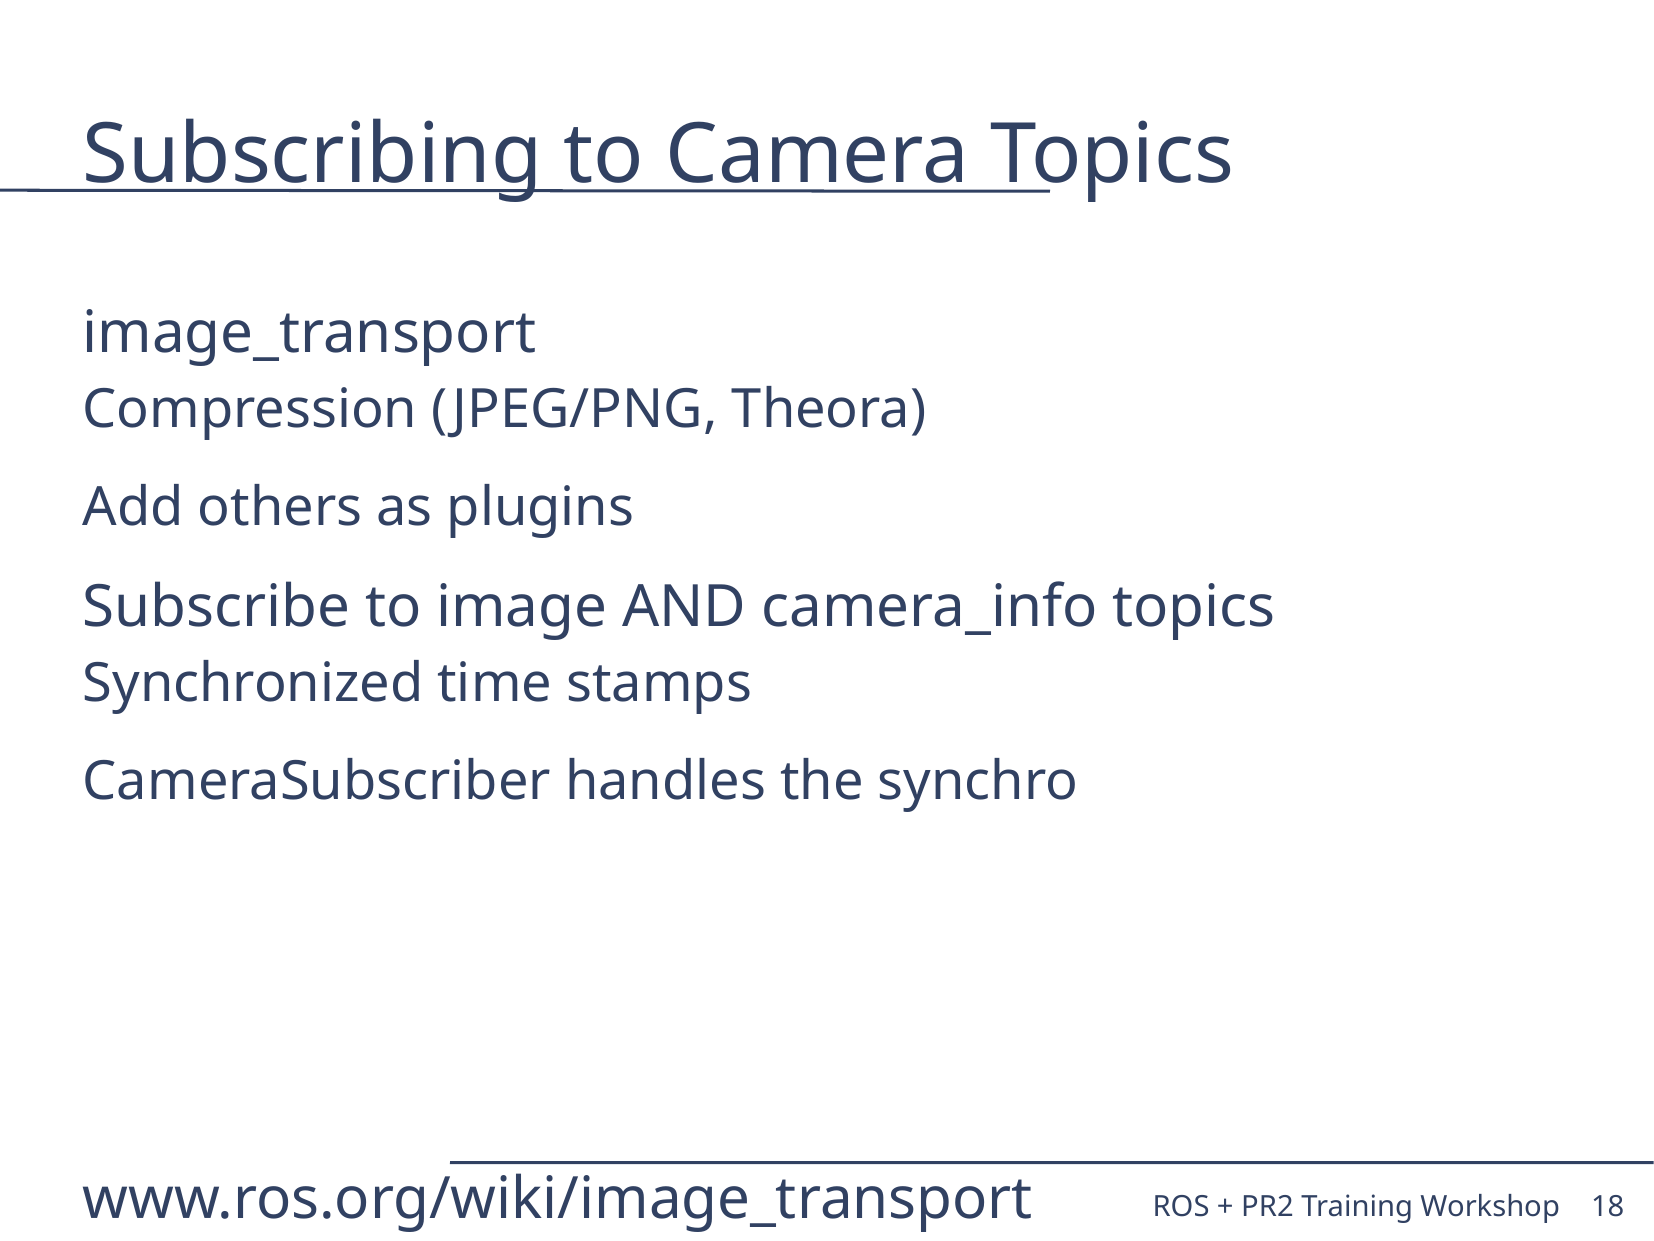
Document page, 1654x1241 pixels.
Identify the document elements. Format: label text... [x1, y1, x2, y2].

list image_transport Compression (JPEG/PNG, Theora) Add others as plugins Subscribe to image AND camera_info topics Synchronized time stamps CameraSubscriber handles the synchro www.ros.org/wiki/image_transport [82, 290, 1571, 1109]
title Subscribing to Camera Topics [82, 75, 1571, 226]
